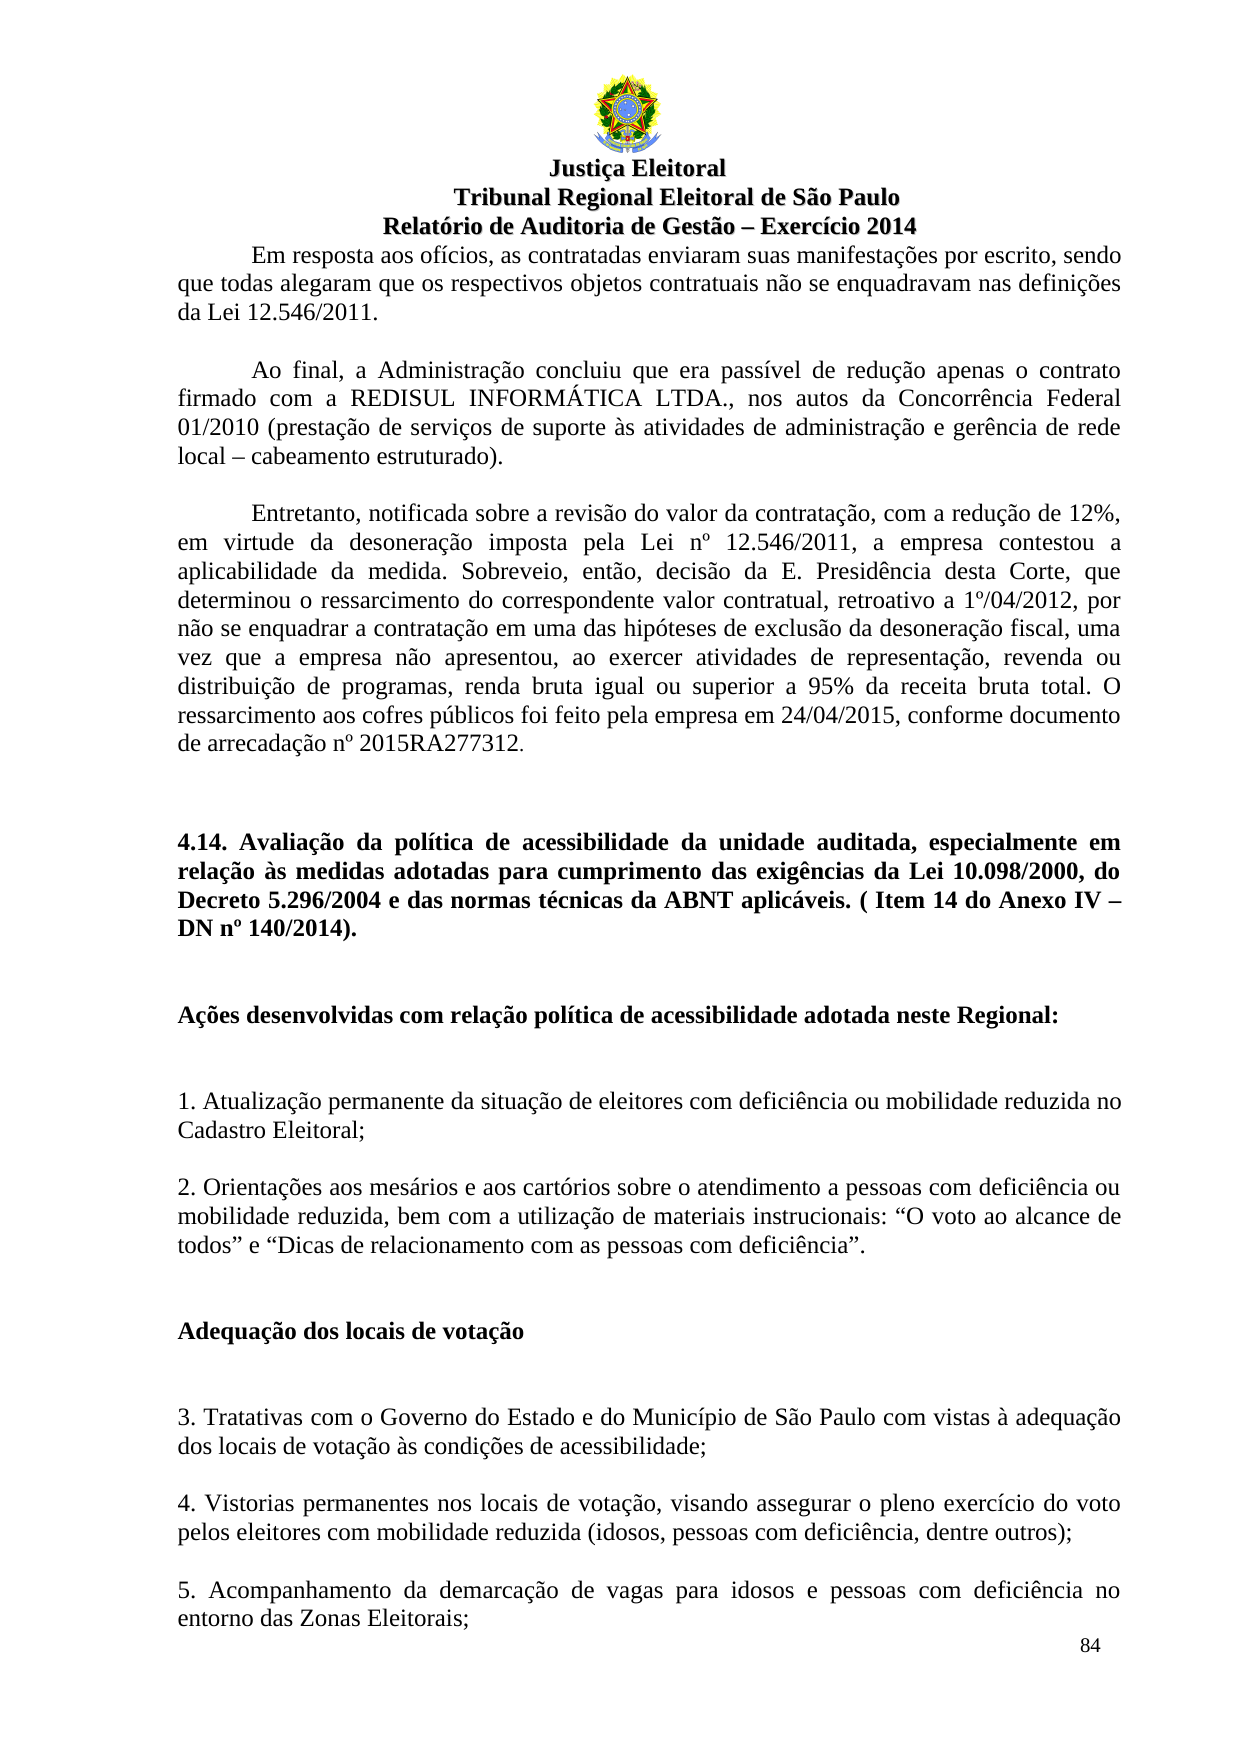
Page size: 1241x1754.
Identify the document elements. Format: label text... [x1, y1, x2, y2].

text Ao final, a Administração concluiu que era passível de redução apenas o contrato firmado com a REDISUL INFORMÁTICA LTDA., nos autos da Concorrência Federal 01/2010 (prestação de serviços de suporte às atividades de administração e gerência de rede local – cabeamento estruturado). [177, 355, 1122, 470]
text Ações desenvolvidas com relação política de acessibilidade adotada neste Regional: [177, 1000, 1122, 1028]
text 1. Atualização permanente da situação de eleitores com deficiência ou mobilidade reduzida no Cadastro Eleitoral; [177, 1086, 1122, 1143]
text 3. Tratativas com o Governo do Estado e do Município de São Paulo com vistas à adequação dos locais de votação às condições de acessibilidade; [177, 1402, 1122, 1460]
text Em resposta aos ofícios, as contratadas enviaram suas manifestações por escrito, sendo que todas alegaram que os respectivos objetos contratuais não se enquadravam nas definições da Lei 12.546/2011. [177, 240, 1122, 326]
text Entretanto, notificada sobre a revisão do valor da contratação, com a redução de 12%, em virtude da desoneração imposta pela Lei nº 12.546/2011, a empresa contestou a aplicabilidade da medida. Sobreveio, então, decisão da E. Presidência desta Corte, que determinou o ressarcimento do correspondente valor contratual, retroativo a 1º/04/2012, por não se enquadrar a contratação em uma das hipóteses de exclusão da desoneração fiscal, uma vez que a empresa não apresentou, ao exercer atividades de representação, revenda ou distribuição de programas, renda bruta igual ou superior a 95% da receita bruta total. O ressarcimento aos cofres públicos foi feito pela empresa em 24/04/2015, conforme documento de arrecadação nº 2015RA277312. [177, 498, 1122, 757]
text 4. Vistorias permanentes nos locais de votação, visando assegurar o pleno exercício do voto pelos eleitores com mobilidade reduzida (idosos, pessoas com deficiência, dentre outros); [177, 1488, 1122, 1546]
text 5. Acompanhamento da demarcação de vagas para idosos e pessoas com deficiência no entorno das Zonas Eleitorais; [177, 1575, 1122, 1632]
text 2. Orientações aos mesários e aos cartórios sobre o atendimento a pessoas com deficiência ou mobilidade reduzida, bem com a utilização de materiais instrucionais: “O voto ao alcance de todos” e “Dicas de relacionamento com as pessoas com deficiência”. [177, 1172, 1122, 1258]
text Adequação dos locais de votação [177, 1316, 1122, 1345]
text 4.14. Avaliação da política de acessibilidade da unidade auditada, especialmente em relação às medidas adotadas para cumprimento das exigências da Lei 10.098/2000, do Decreto 5.296/2004 e das normas técnicas da ABNT aplicáveis. ( Item 14 do Anexo IV – DN nº 140/2014). [177, 827, 1122, 942]
